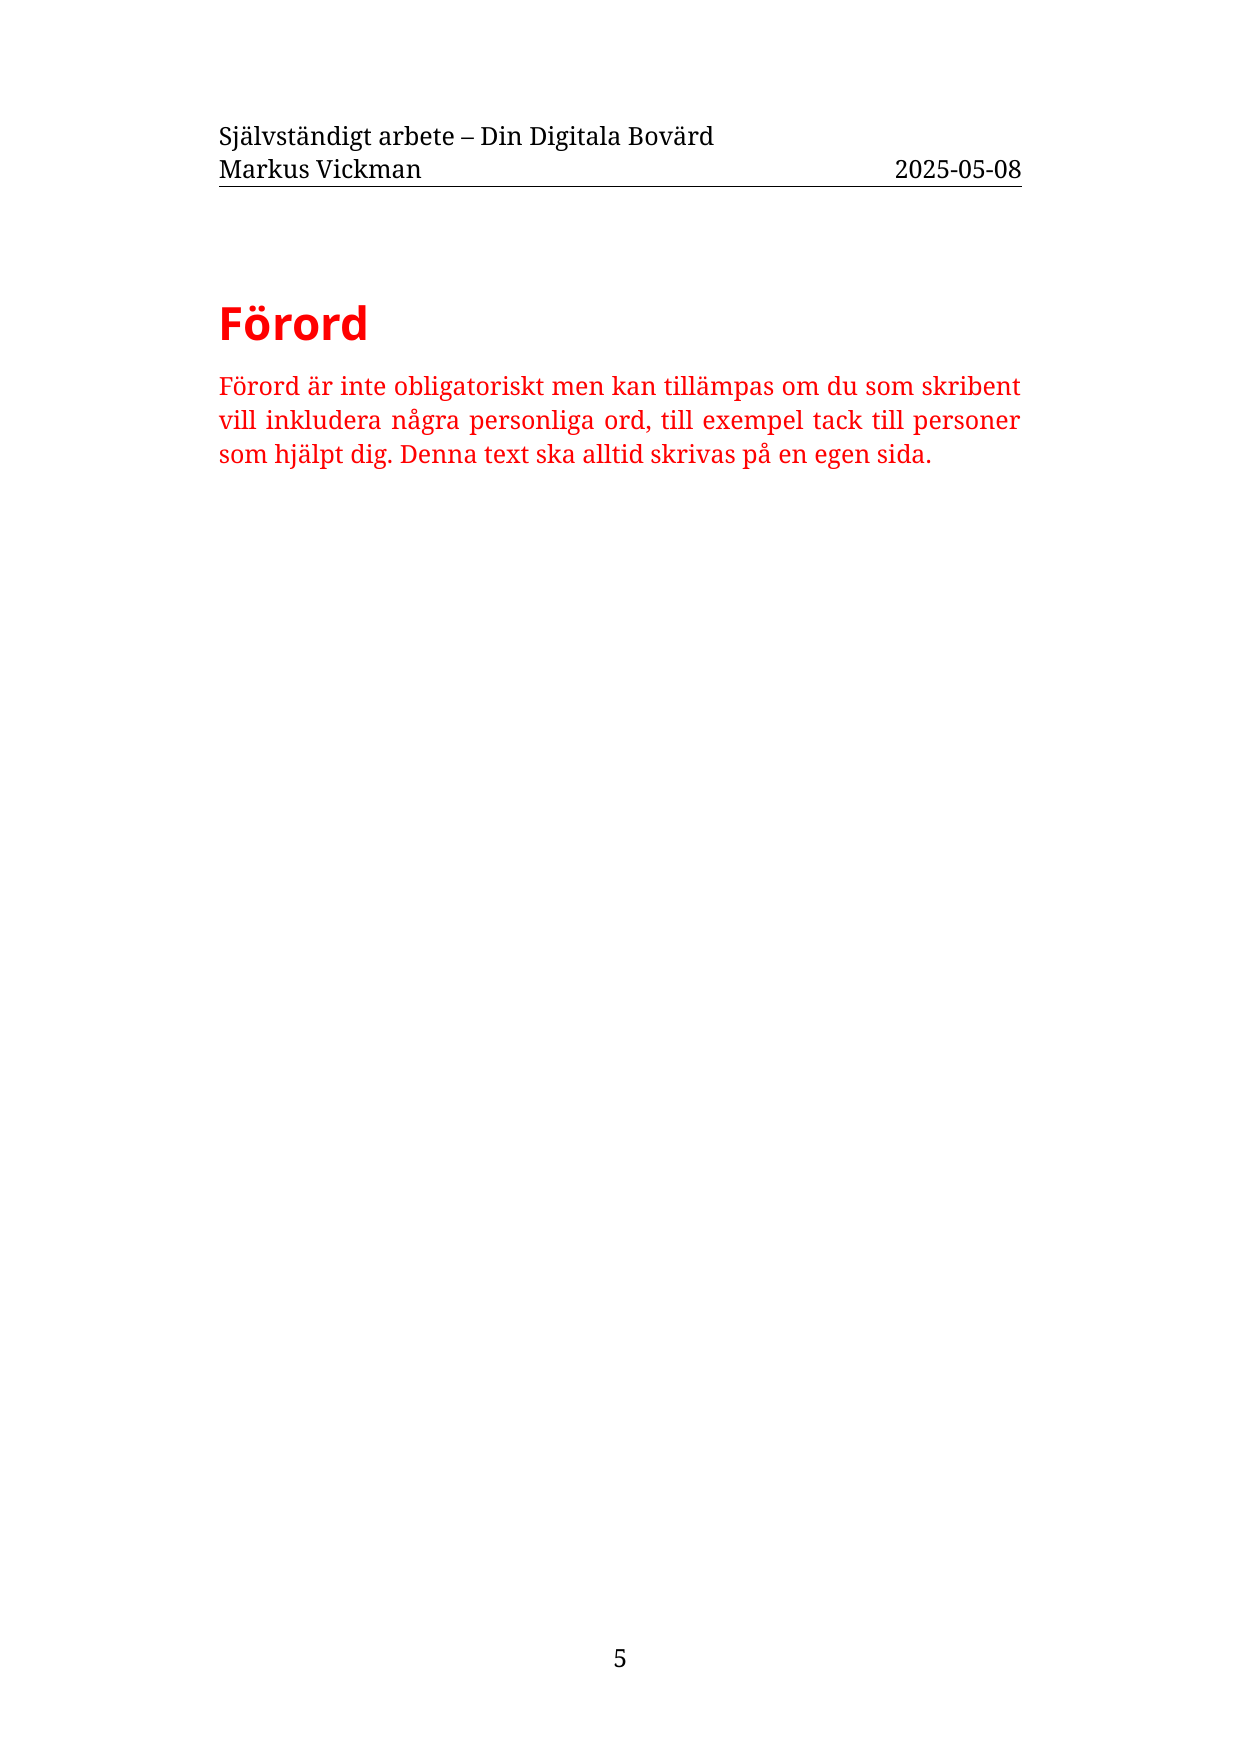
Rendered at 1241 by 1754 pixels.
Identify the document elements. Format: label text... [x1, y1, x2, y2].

subtitle Förord [218, 291, 1022, 353]
subtitle Förord är inte obligatoriskt men kan tillämpas om du som skribent vill inkludera några personliga ord, till exempel tack till personer som hjälpt dig. Denna text ska alltid skrivas på en egen sida. [218, 369, 1022, 471]
